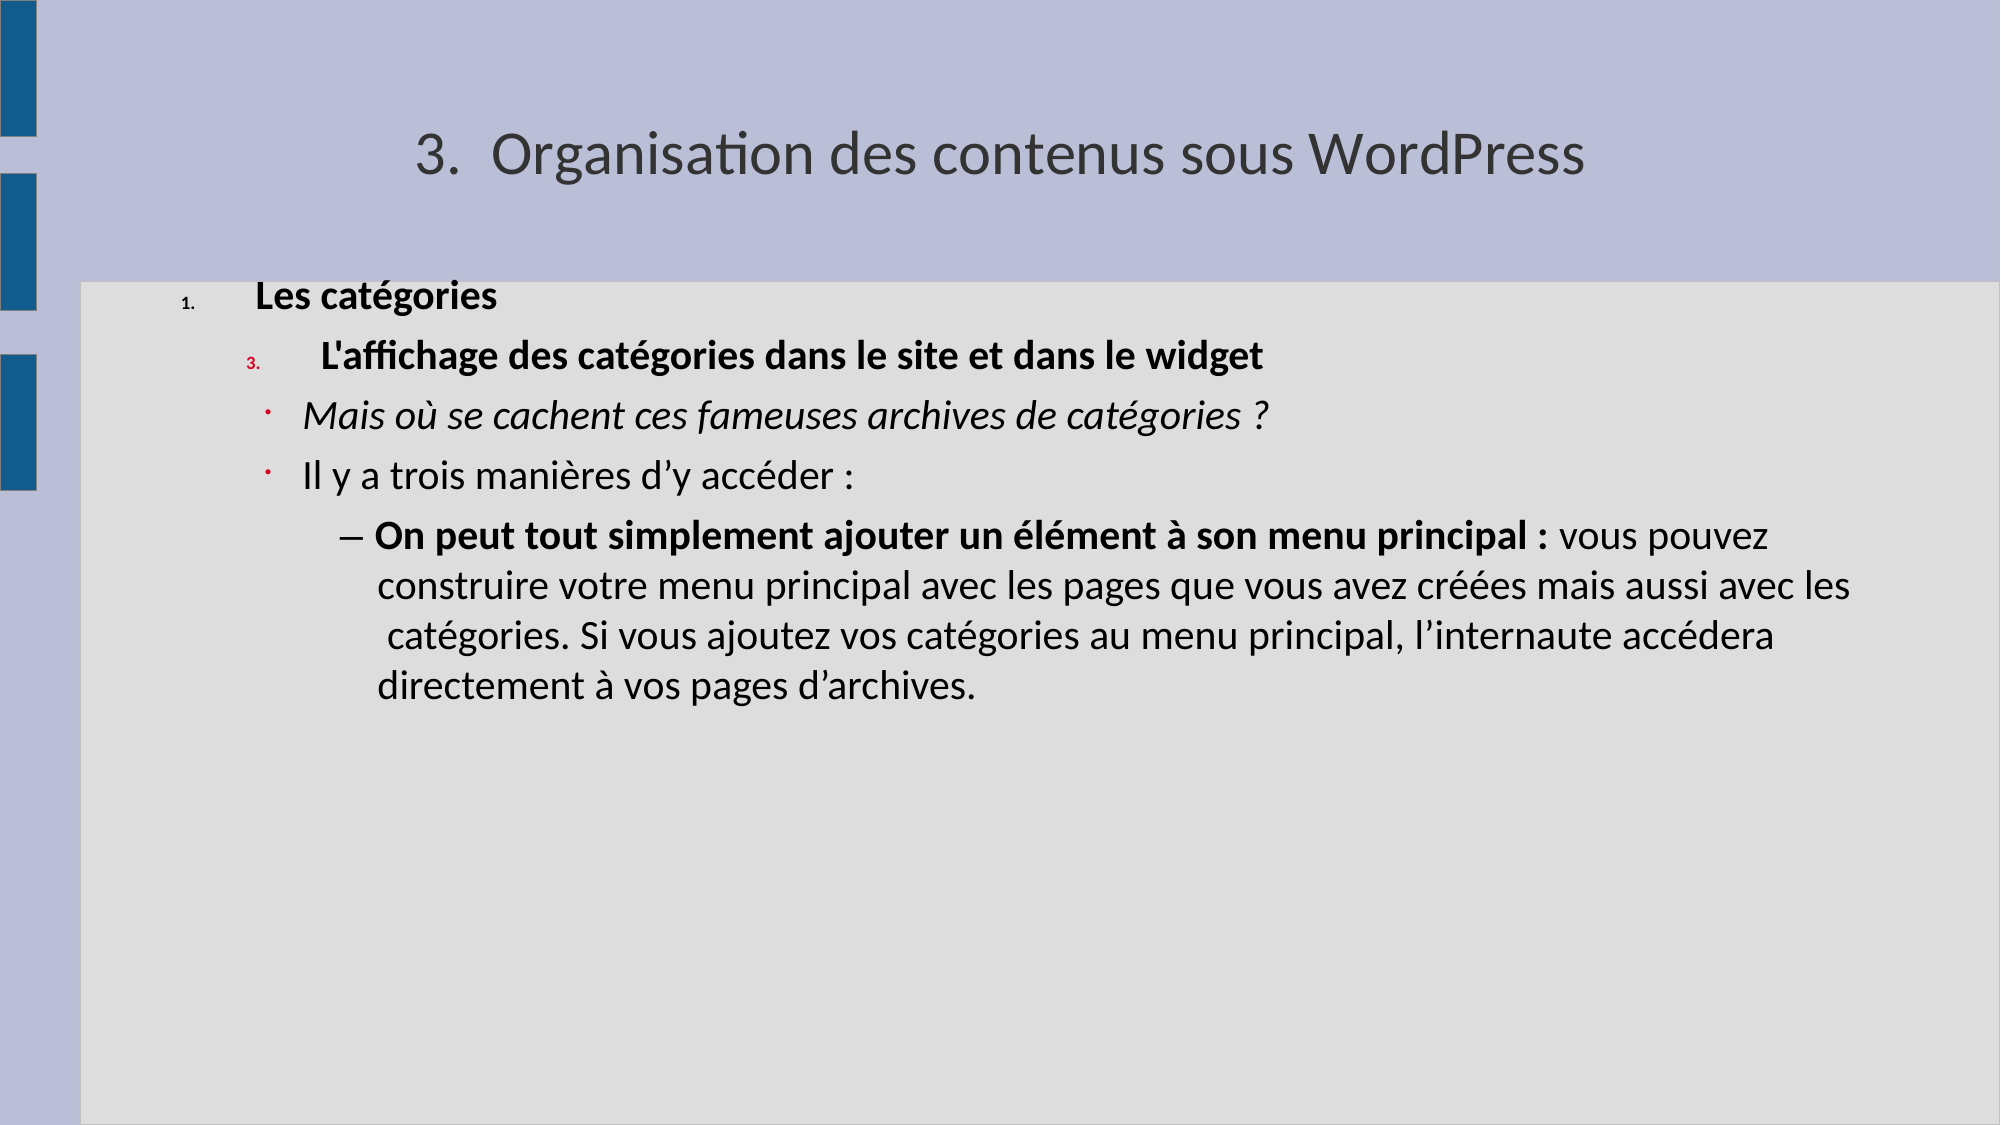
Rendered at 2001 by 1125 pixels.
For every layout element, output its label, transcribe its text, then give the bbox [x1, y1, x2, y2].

text_box Les catégories L'affichage des catégories dans le site et dans le widget Mais où se cachent ces fameuses archives de catégories ? Il y a trois manières d’y accéder : – On peut tout simplement ajouter un élément à son menu principal : vous pouvez construire votre menu principal avec les pages que vous avez créées mais aussi avec les catégories. Si vous ajoutez vos catégories au menu principal, l’internaute accédera directement à vos pages d’archives. [178, 255, 1854, 708]
title 3. Organisation des contenus sous WordPress [405, 109, 1595, 255]
